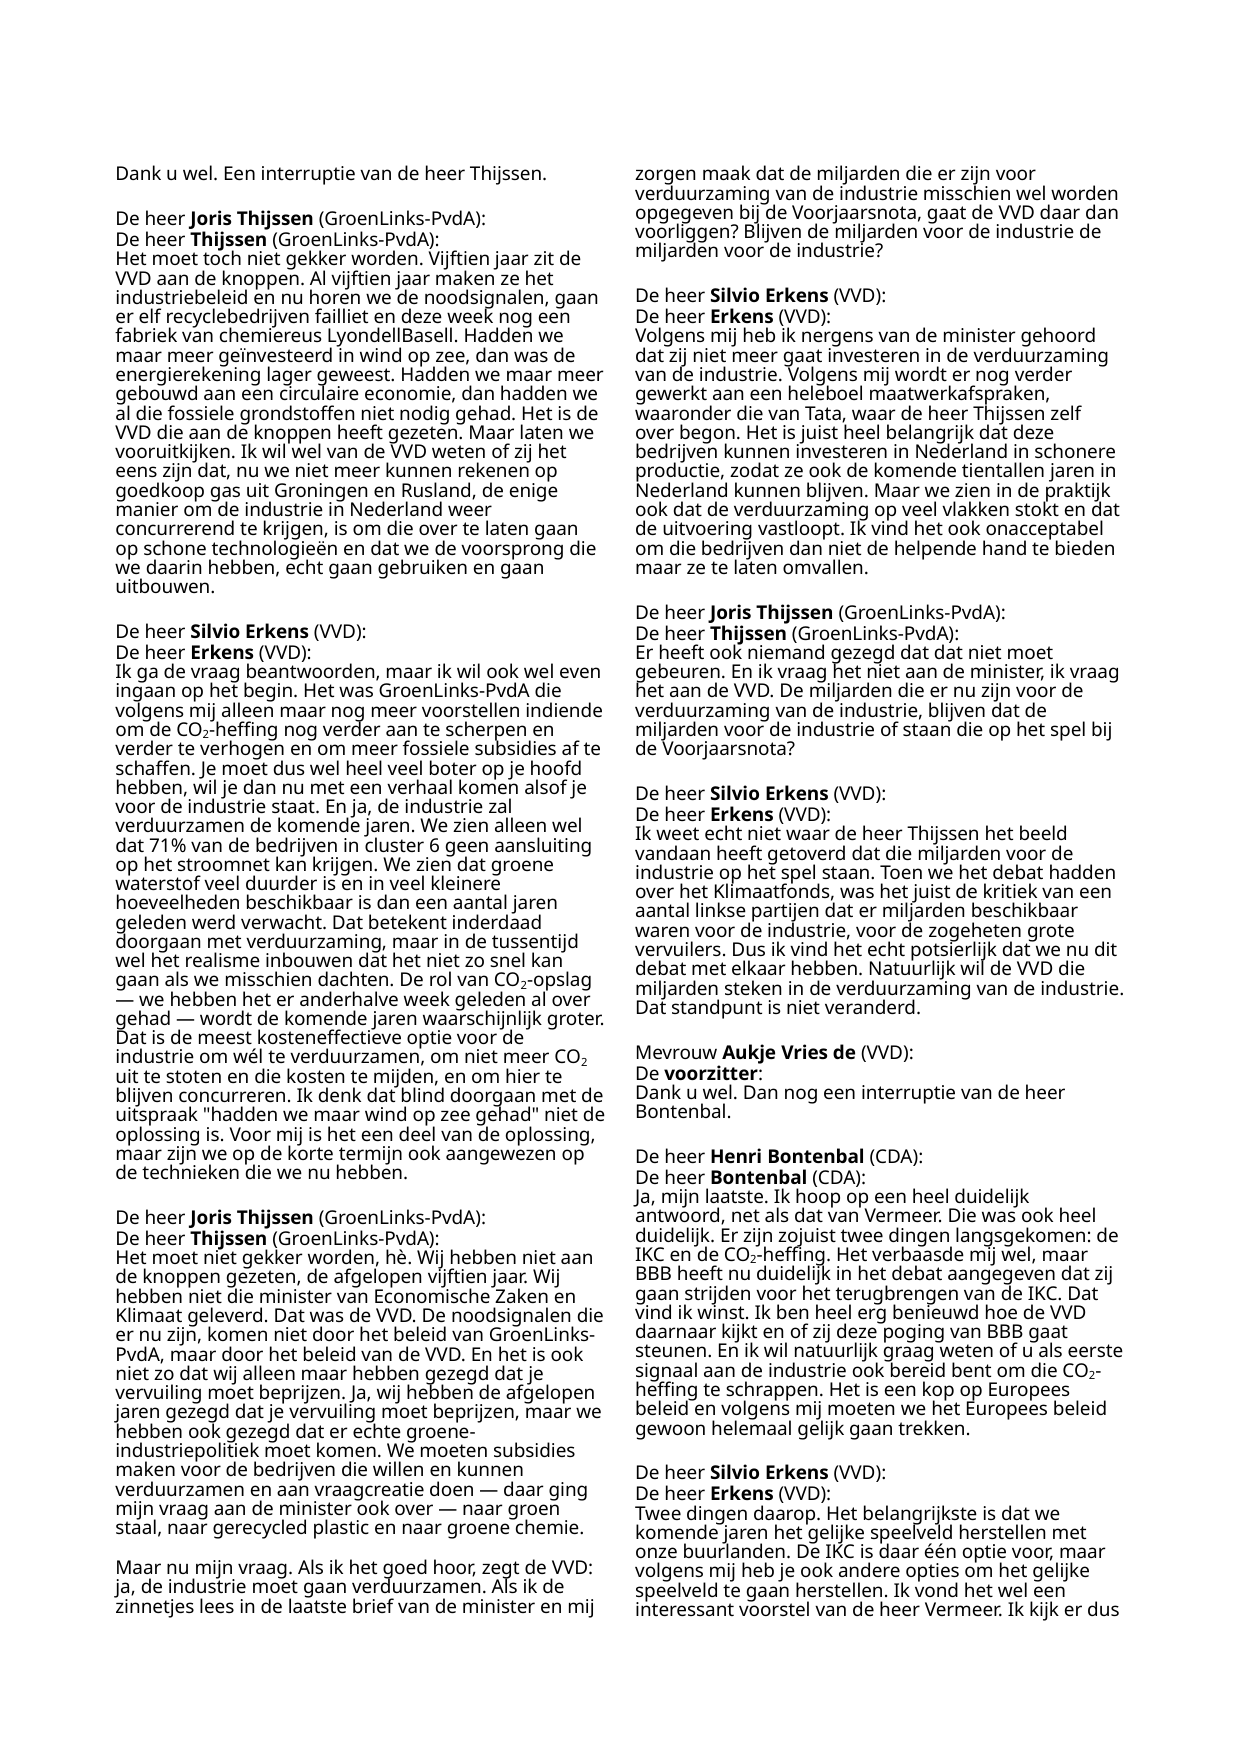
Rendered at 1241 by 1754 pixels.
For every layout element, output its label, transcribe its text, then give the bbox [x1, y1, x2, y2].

text De heer Joris Thijssen (GroenLinks-PvdA): [115, 1204, 605, 1230]
text De heer Joris Thijssen (GroenLinks-PvdA): [635, 599, 1125, 624]
text De heer Erkens (VVD): [635, 308, 1125, 327]
text Dank u wel. Dan nog een interruptie van de heer Bontenbal. [635, 1084, 1125, 1122]
text zorgen maak dat de miljarden die er zijn voor verduurzaming van de industrie misschien wel worden opgegeven bij de Voorjaarsnota, gaat de VVD daar dan voorliggen? Blijven de miljarden voor de industrie de miljarden voor de industrie? [635, 165, 1125, 262]
text De heer Erkens (VVD): [635, 806, 1125, 825]
text De heer Silvio Erkens (VVD): [635, 780, 1125, 806]
text De heer Thijssen (GroenLinks-PvdA): [115, 1230, 605, 1249]
text De voorzitter: [635, 1064, 1125, 1084]
text Ja, mijn laatste. Ik hoop op een heel duidelijk antwoord, net als dat van Vermeer. Die was ook heel duidelijk. Er zijn zojuist twee dingen langsgekomen: de IKC en de CO2-heffing. Het verbaasde mij wel, maar BBB heeft nu duidelijk in het debat aangegeven dat zij gaan strijden voor het terugbrengen van de IKC. Dat vind ik winst. Ik ben heel erg benieuwd hoe de VVD daarnaar kijkt en of zij deze poging van BBB gaat steunen. En ik wil natuurlijk graag weten of u als eerste signaal aan de industrie ook bereid bent om die CO2-heffing te schrappen. Het is een kop op Europees beleid en volgens mij moeten we het Europees beleid gewoon helemaal gelijk gaan trekken. [635, 1188, 1125, 1439]
text Ik weet echt niet waar de heer Thijssen het beeld vandaan heeft getoverd dat die miljarden voor de industrie op het spel staan. Toen we het debat hadden over het Klimaatfonds, was het juist de kritiek van een aantal linkse partijen dat er miljarden beschikbaar waren voor de industrie, voor de zogeheten grote vervuilers. Dus ik vind het echt potsierlijk dat we nu dit debat met elkaar hebben. Natuurlijk wil de VVD die miljarden steken in de verduurzaming van de industrie. Dat standpunt is niet veranderd. [635, 825, 1125, 1018]
text Ik ga de vraag beantwoorden, maar ik wil ook wel even ingaan op het begin. Het was GroenLinks-PvdA die volgens mij alleen maar nog meer voorstellen indiende om de CO2-heffing nog verder aan te scherpen en verder te verhogen en om meer fossiele subsidies af te schaffen. Je moet dus wel heel veel boter op je hoofd hebben, wil je dan nu met een verhaal komen alsof je voor de industrie staat. En ja, de industrie zal verduurzamen de komende jaren. We zien alleen wel dat 71% van de bedrijven in cluster 6 geen aansluiting op het stroomnet kan krijgen. We zien dat groene waterstof veel duurder is en in veel kleinere hoeveelheden beschikbaar is dan een aantal jaren geleden werd verwacht. Dat betekent inderdaad doorgaan met verduurzaming, maar in de tussentijd wel het realisme inbouwen dat het niet zo snel kan gaan als we misschien dachten. De rol van CO2-opslag — we hebben het er anderhalve week geleden al over gehad — wordt de komende jaren waarschijnlijk groter. Dat is de meest kosteneffectieve optie voor de industrie om wél te verduurzamen, om niet meer CO2 uit te stoten en die kosten te mijden, en om hier te blijven concurreren. Ik denk dat blind doorgaan met de uitspraak "hadden we maar wind op zee gehad" niet de oplossing is. Voor mij is het een deel van de oplossing, maar zijn we op de korte termijn ook aangewezen op de technieken die we nu hebben. [115, 663, 605, 1183]
text De heer Silvio Erkens (VVD): [115, 618, 605, 644]
text Het moet niet gekker worden, hè. Wij hebben niet aan de knoppen gezeten, de afgelopen vijftien jaar. Wij hebben niet die minister van Economische Zaken en Klimaat geleverd. Dat was de VVD. De noodsignalen die er nu zijn, komen niet door het beleid van GroenLinks-PvdA, maar door het beleid van de VVD. En het is ook niet zo dat wij alleen maar hebben gezegd dat je vervuiling moet beprijzen. Ja, wij hebben de afgelopen jaren gezegd dat je vervuiling moet beprijzen, maar we hebben ook gezegd dat er echte groene-industriepolitiek moet komen. We moeten subsidies maken voor de bedrijven die willen en kunnen verduurzamen en aan vraagcreatie doen — daar ging mijn vraag aan de minister ook over — naar groen staal, naar gerecycled plastic en naar groene chemie. [115, 1249, 605, 1538]
text De heer Bontenbal (CDA): [635, 1169, 1125, 1188]
text Mevrouw Aukje Vries de (VVD): [635, 1039, 1125, 1064]
text Het moet toch niet gekker worden. Vijftien jaar zit de VVD aan de knoppen. Al vijftien jaar maken ze het industriebeleid en nu horen we de noodsignalen, gaan er elf recyclebedrijven failliet en deze week nog een fabriek van chemiereus LyondellBasell. Hadden we maar meer geïnvesteerd in wind op zee, dan was de energierekening lager geweest. Hadden we maar meer gebouwd aan een circulaire economie, dan hadden we al die fossiele grondstoffen niet nodig gehad. Het is de VVD die aan de knoppen heeft gezeten. Maar laten we vooruitkijken. Ik wil wel van de VVD weten of zij het eens zijn dat, nu we niet meer kunnen rekenen op goedkoop gas uit Groningen en Rusland, de enige manier om de industrie in Nederland weer concurrerend te krijgen, is om die over te laten gaan op schone technologieën en dat we de voorsprong die we daarin hebben, echt gaan gebruiken en gaan uitbouwen. [115, 250, 605, 597]
text Twee dingen daarop. Het belangrijkste is dat we komende jaren het gelijke speelveld herstellen met onze buurlanden. De IKC is daar één optie voor, maar volgens mij heb je ook andere opties om het gelijke speelveld te gaan herstellen. Ik vond het wel een interessant voorstel van de heer Vermeer. Ik kijk er dus [635, 1504, 1125, 1620]
text De heer Thijssen (GroenLinks-PvdA): [115, 231, 605, 250]
text Dank u wel. Een interruptie van de heer Thijssen. [115, 165, 605, 184]
text Maar nu mijn vraag. Als ik het goed hoor, zegt de VVD: ja, de industrie moet gaan verduurzamen. Als ik de zinnetjes lees in de laatste brief van de minister en mij [115, 1559, 605, 1617]
text Er heeft ook niemand gezegd dat dat niet moet gebeuren. En ik vraag het niet aan de minister, ik vraag het aan de VVD. De miljarden die er nu zijn voor de verduurzaming van de industrie, blijven dat de miljarden voor de industrie of staan die op het spel bij de Voorjaarsnota? [635, 644, 1125, 759]
text De heer Henri Bontenbal (CDA): [635, 1143, 1125, 1169]
text Volgens mij heb ik nergens van de minister gehoord dat zij niet meer gaat investeren in de verduurzaming van de industrie. Volgens mij wordt er nog verder gewerkt aan een heleboel maatwerkafspraken, waaronder die van Tata, waar de heer Thijssen zelf over begon. Het is juist heel belangrijk dat deze bedrijven kunnen investeren in Nederland in schonere productie, zodat ze ook de komende tientallen jaren in Nederland kunnen blijven. Maar we zien in de praktijk ook dat de verduurzaming op veel vlakken stokt en dat de uitvoering vastloopt. Ik vind het ook onacceptabel om die bedrijven dan niet de helpende hand te bieden maar ze te laten omvallen. [635, 327, 1125, 578]
text De heer Erkens (VVD): [635, 1485, 1125, 1504]
text De heer Joris Thijssen (GroenLinks-PvdA): [115, 205, 605, 231]
text De heer Erkens (VVD): [115, 644, 605, 663]
text De heer Silvio Erkens (VVD): [635, 282, 1125, 308]
text De heer Thijssen (GroenLinks-PvdA): [635, 624, 1125, 644]
text De heer Silvio Erkens (VVD): [635, 1459, 1125, 1485]
